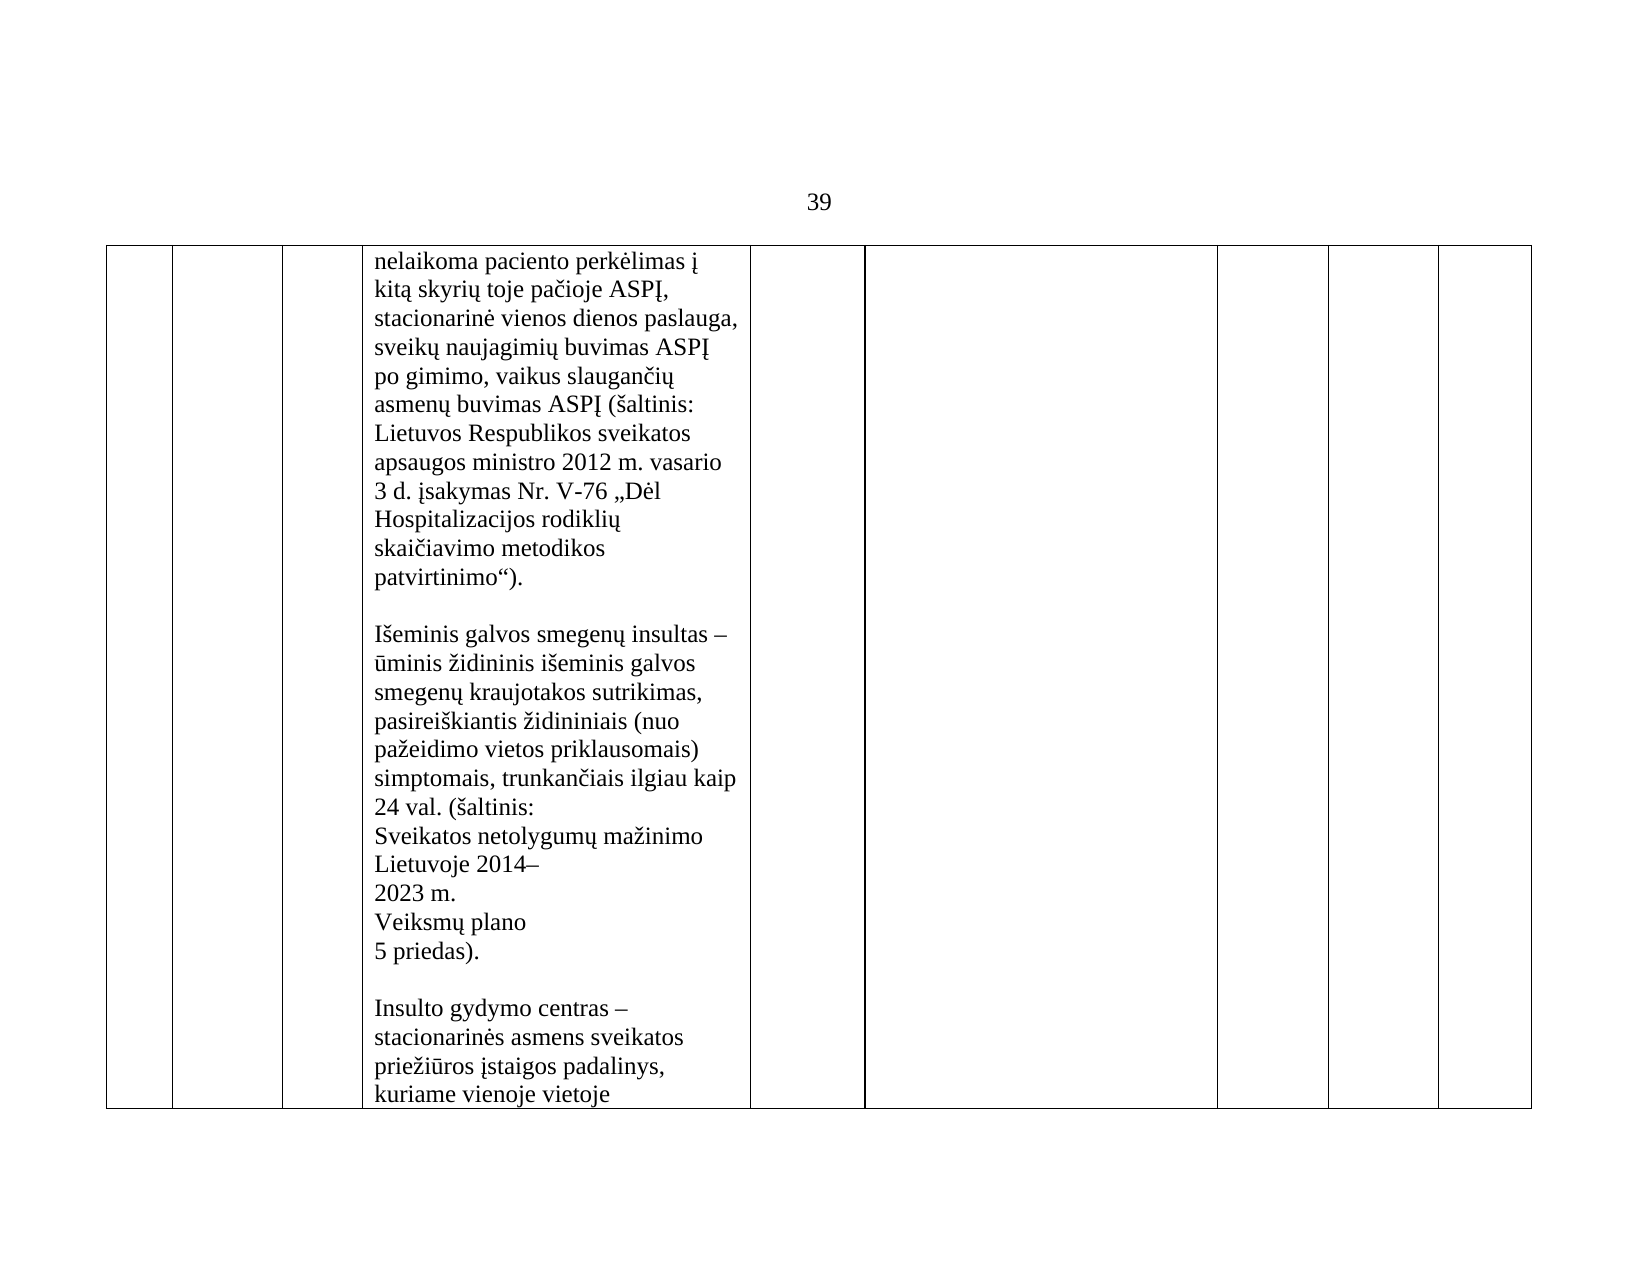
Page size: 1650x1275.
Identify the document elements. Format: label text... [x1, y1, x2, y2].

table_cell [1439, 246, 1531, 1108]
table_cell [173, 246, 282, 1108]
table_cell [866, 246, 1217, 1108]
table_cell [1329, 246, 1438, 1108]
table_cell nelaikoma paciento perkėlimas į kitą skyrių toje pačioje ASPĮ, stacionarinė vienos dienos paslauga, sveikų naujagimių buvimas ASPĮ po gimimo, vaikus slaugančių asmenų buvimas ASPĮ (šaltinis: Lietuvos Respublikos sveikatos apsaugos ministro 2012 m. vasario 3 d. įsakymas Nr. V-76 „Dėl Hospitalizacijos rodiklių skaičiavimo metodikos patvirtinimo“). Išeminis galvos smegenų insultas – ūminis židininis išeminis galvos smegenų kraujotakos sutrikimas, pasireiškiantis židininiais (nuo pažeidimo vietos priklausomais) simptomais, trunkančiais ilgiau kaip 24 val. (šaltinis: Sveikatos netolygumų mažinimo Lietuvoje 2014– 2023 m. Veiksmų plano 5 priedas). Insulto gydymo centras – stacionarinės asmens sveikatos priežiūros įstaigos padalinys, kuriame vienoje vietoje [363, 246, 750, 1108]
table_cell [107, 246, 172, 1108]
table_cell [1218, 246, 1328, 1108]
table_cell [283, 246, 362, 1108]
table_cell [751, 246, 864, 1108]
